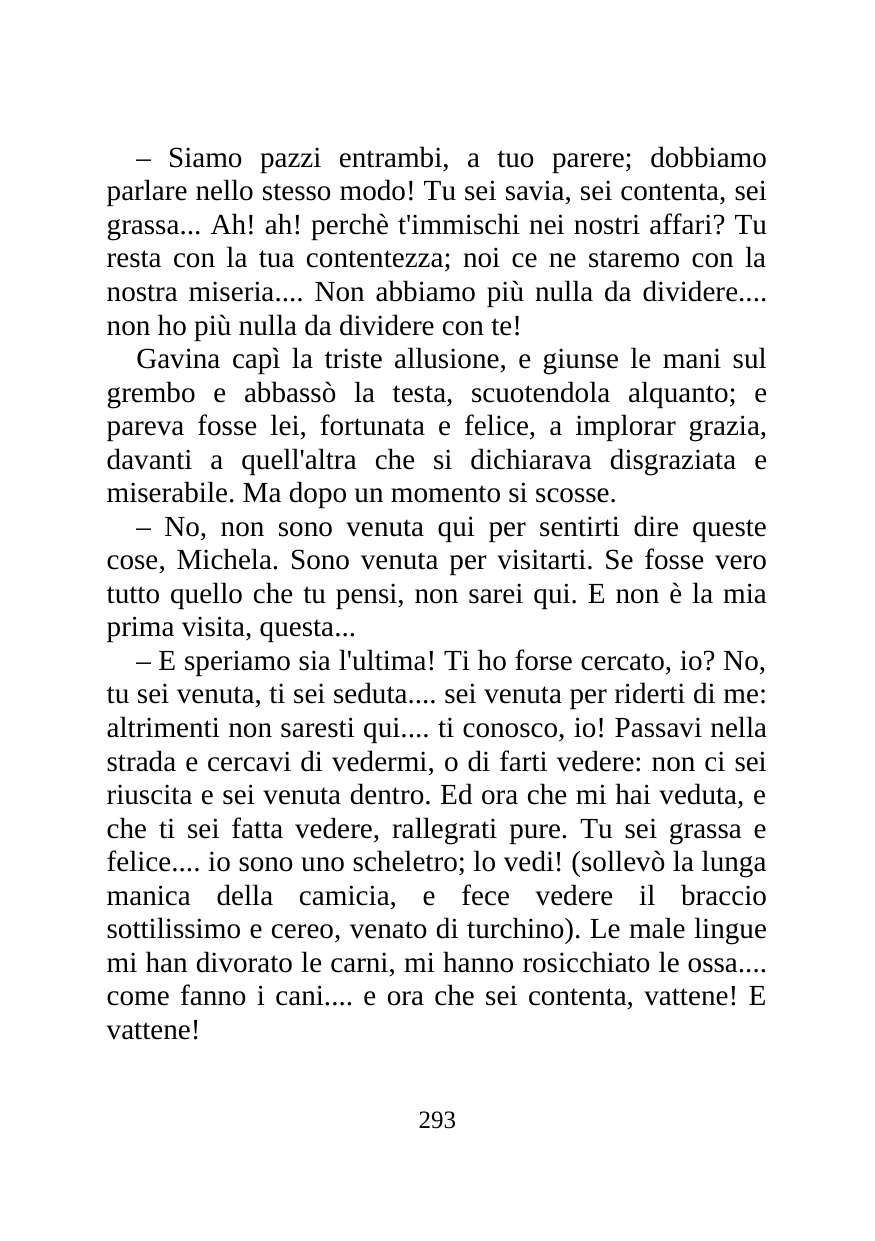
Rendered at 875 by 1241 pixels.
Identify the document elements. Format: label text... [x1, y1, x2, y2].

text Gavina capì la triste allusione, e giunse le mani sul grembo e abbassò la testa, scuotendola alquanto; e pareva fosse lei, fortunata e felice, a implorar grazia, davanti a quell'altra che si dichiarava disgraziata e miserabile. Ma dopo un momento si scosse. [106, 341, 768, 509]
text – Siamo pazzi entrambi, a tuo parere; dobbiamo parlare nello stesso modo! Tu sei savia, sei contenta, sei grassa... Ah! ah! perchè t'immischi nei nostri affari? Tu resta con la tua contentezza; noi ce ne staremo con la nostra miseria.... Non abbiamo più nulla da dividere.... non ho più nulla da dividere con te! [106, 140, 768, 341]
text – No, non sono venuta qui per sentirti dire queste cose, Michela. Sono venuta per visitarti. Se fosse vero tutto quello che tu pensi, non sarei qui. E non è la mia prima visita, questa... [106, 509, 768, 643]
text – E speriamo sia l'ultima! Ti ho forse cercato, io? No, tu sei venuta, ti sei seduta.... sei venuta per riderti di me: altrimenti non saresti qui.... ti conosco, io! Passavi nella strada e cercavi di vedermi, o di farti vedere: non ci sei riuscita e sei venuta dentro. Ed ora che mi hai veduta, e che ti sei fatta vedere, rallegrati pure. Tu sei grassa e felice.... io sono uno scheletro; lo vedi! (sollevò la lunga manica della camicia, e fece vedere il braccio sottilissimo e cereo, venato di turchino). Le male lingue mi han divorato le carni, mi hanno rosicchiato le ossa.... come fanno i cani.... e ora che sei contenta, vattene! E vattene! [106, 643, 768, 1046]
